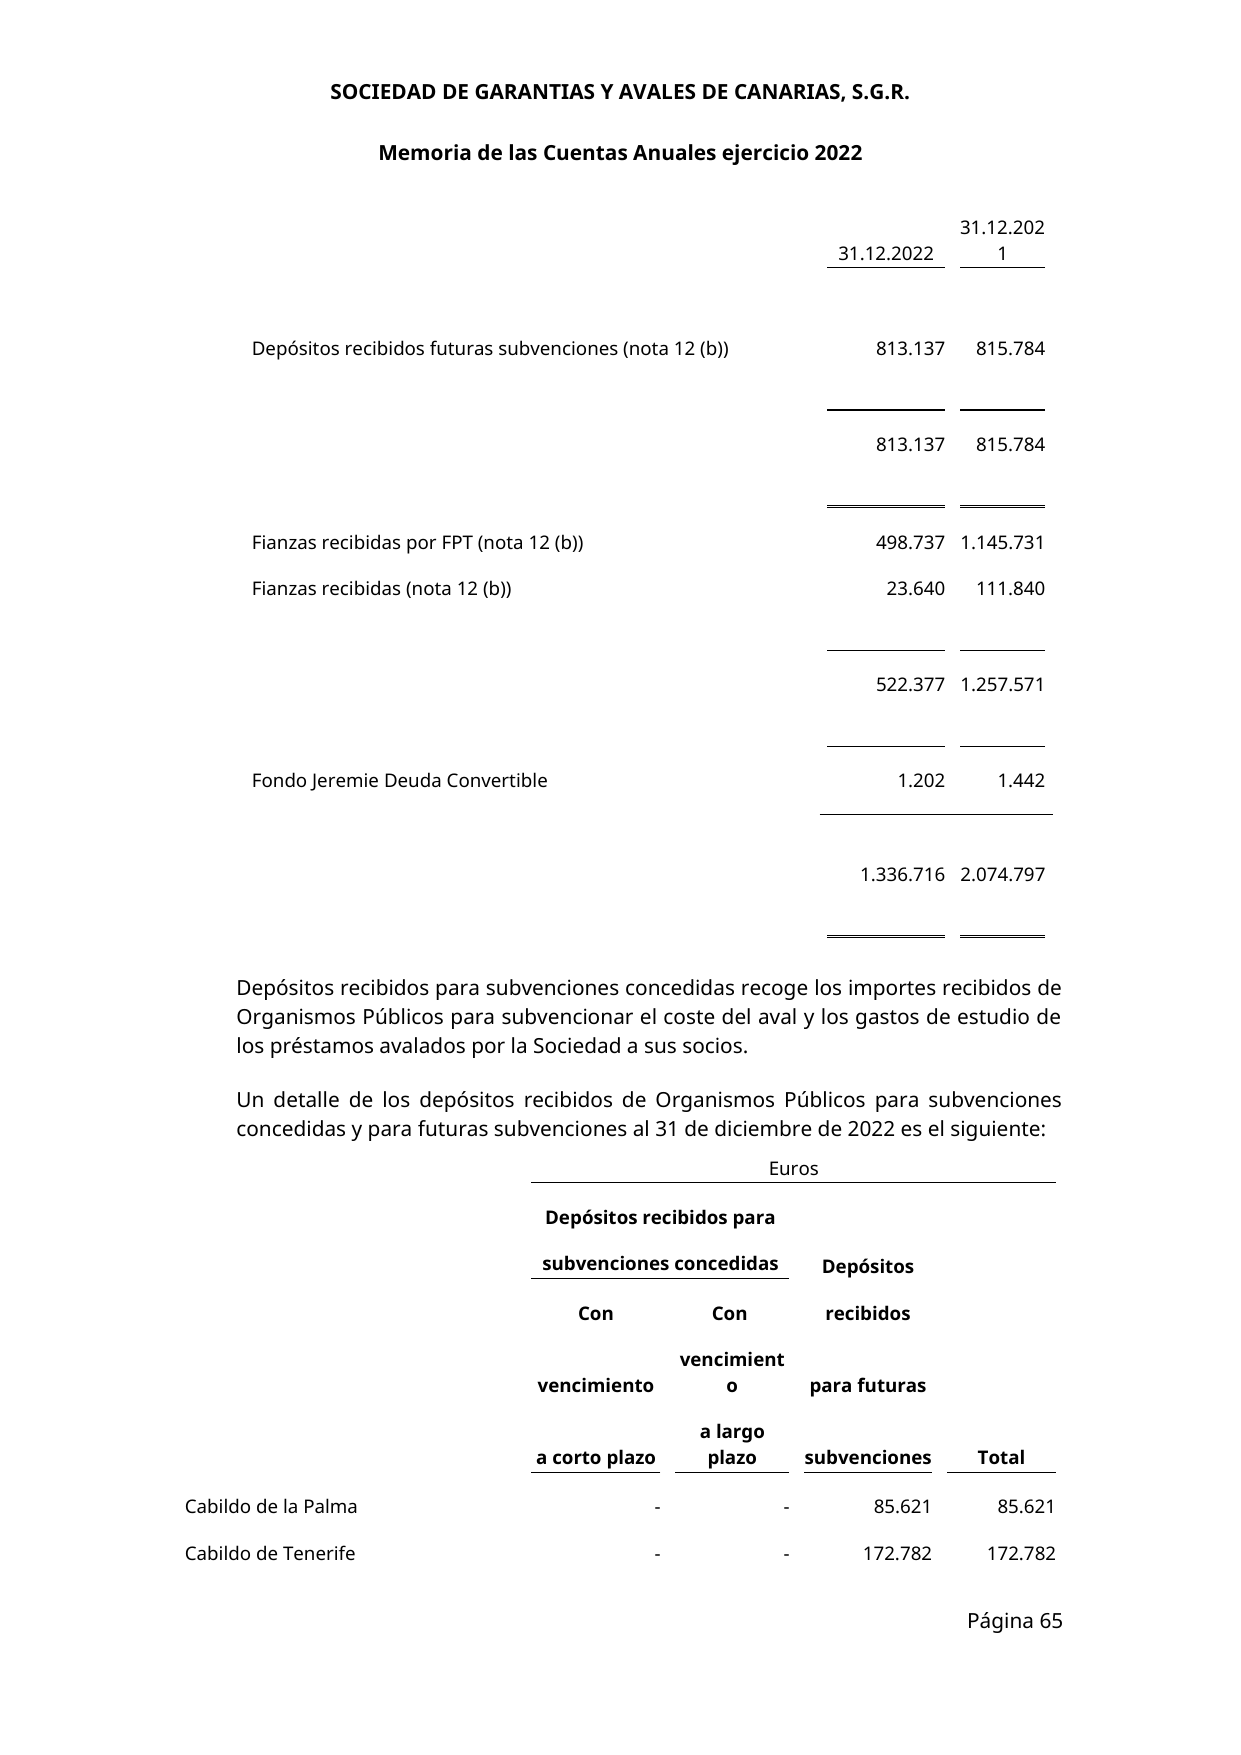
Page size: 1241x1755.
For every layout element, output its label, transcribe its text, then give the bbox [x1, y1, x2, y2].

table_cell Depósitos recibidos futuras subvenciones (nota 12 (b)) [177, 336, 819, 382]
table_cell 2.074.797 [952, 861, 1052, 907]
table_cell vencimiento [668, 1347, 796, 1418]
table_cell [177, 1347, 524, 1418]
table_cell Total [939, 1419, 1063, 1493]
table_header [177, 1155, 524, 1204]
table_cell 85.621 [939, 1494, 1063, 1540]
table_cell [952, 908, 1052, 959]
table_cell subvenciones concedidas [524, 1251, 796, 1300]
table_cell [952, 815, 1052, 861]
table_cell Cabildo de la Palma [177, 1494, 524, 1540]
table_cell Depósitos [796, 1251, 939, 1300]
table_cell subvenciones [796, 1419, 939, 1493]
table_cell [939, 1204, 1063, 1251]
table_cell [177, 814, 819, 861]
table_cell Depósitos recibidos para [524, 1204, 796, 1251]
table_cell [177, 1204, 524, 1251]
table_cell 1.336.716 [820, 861, 952, 907]
table_cell - [524, 1540, 668, 1586]
table_cell para futuras [796, 1347, 939, 1418]
table_cell [177, 672, 819, 718]
table_cell 813.137 [820, 431, 952, 478]
table_cell [177, 718, 819, 767]
text Depósitos recibidos para subvenciones concedidas recoge los importes recibidos de Organismos Públicos para subvencionar el coste del aval y los gastos de estudio de los préstamos avalados por la Sociedad a sus socios. [236, 972, 1063, 1059]
table_cell [177, 908, 819, 959]
table_cell [820, 622, 952, 672]
table_cell [177, 431, 819, 478]
table_cell [820, 478, 952, 529]
table_cell [177, 861, 819, 907]
table_cell [952, 718, 1052, 767]
table_cell [820, 908, 952, 959]
table_cell 172.782 [796, 1540, 939, 1586]
table_cell [952, 382, 1052, 431]
table_cell 1.442 [952, 768, 1052, 814]
table_cell Cabildo de Tenerife [177, 1540, 524, 1586]
table_cell [820, 718, 952, 767]
table_cell 172.782 [939, 1540, 1063, 1586]
table_cell 815.784 [952, 431, 1052, 478]
table_cell 31.12.2021 [952, 214, 1052, 289]
table_cell [177, 1419, 524, 1493]
table_cell 522.377 [820, 672, 952, 718]
table_cell 111.840 [952, 576, 1052, 622]
text Un detalle de los depósitos recibidos de Organismos Públicos para subvenciones concedidas y para futuras subvenciones al 31 de diciembre de 2022 es el siguiente: [236, 1084, 1063, 1142]
table_cell [177, 1251, 524, 1300]
table_cell 1.257.571 [952, 672, 1052, 718]
table_cell Fianzas recibidas por FPT (nota 12 (b)) [177, 529, 819, 576]
table_cell [939, 1347, 1063, 1418]
table_cell Con [668, 1300, 796, 1347]
table_cell [177, 289, 819, 336]
table_cell Fianzas recibidas (nota 12 (b)) [177, 576, 819, 622]
table_cell [952, 478, 1052, 529]
table_cell 498.737 [820, 529, 952, 576]
table_cell a largo plazo [668, 1419, 796, 1493]
table_cell 31.12.2022 [820, 214, 952, 289]
table_cell [952, 289, 1052, 336]
table_cell a corto plazo [524, 1419, 668, 1493]
table_cell [820, 815, 952, 861]
table_cell 1.145.731 [952, 529, 1052, 576]
table_cell [939, 1251, 1063, 1300]
table_cell [952, 622, 1052, 672]
table_cell 23.640 [820, 576, 952, 622]
table_cell [796, 1204, 939, 1251]
table_cell Con [524, 1300, 668, 1347]
table_cell [177, 214, 819, 289]
table_cell vencimiento [524, 1347, 668, 1418]
table_cell 85.621 [796, 1494, 939, 1540]
table_cell [177, 478, 819, 529]
table_cell - [668, 1494, 796, 1540]
table_cell 1.202 [820, 768, 952, 814]
table_cell [820, 382, 952, 431]
table_cell [820, 289, 952, 336]
table_header Euros [524, 1155, 1063, 1204]
table_cell - [524, 1494, 668, 1540]
table_cell - [668, 1540, 796, 1586]
table_cell [177, 622, 819, 672]
table_cell [177, 382, 819, 431]
table_cell recibidos [796, 1300, 939, 1347]
table_cell Fondo Jeremie Deuda Convertible [177, 768, 819, 814]
table_cell 815.784 [952, 336, 1052, 382]
table_cell [939, 1300, 1063, 1347]
table_cell 813.137 [820, 336, 952, 382]
table_cell [177, 1300, 524, 1347]
